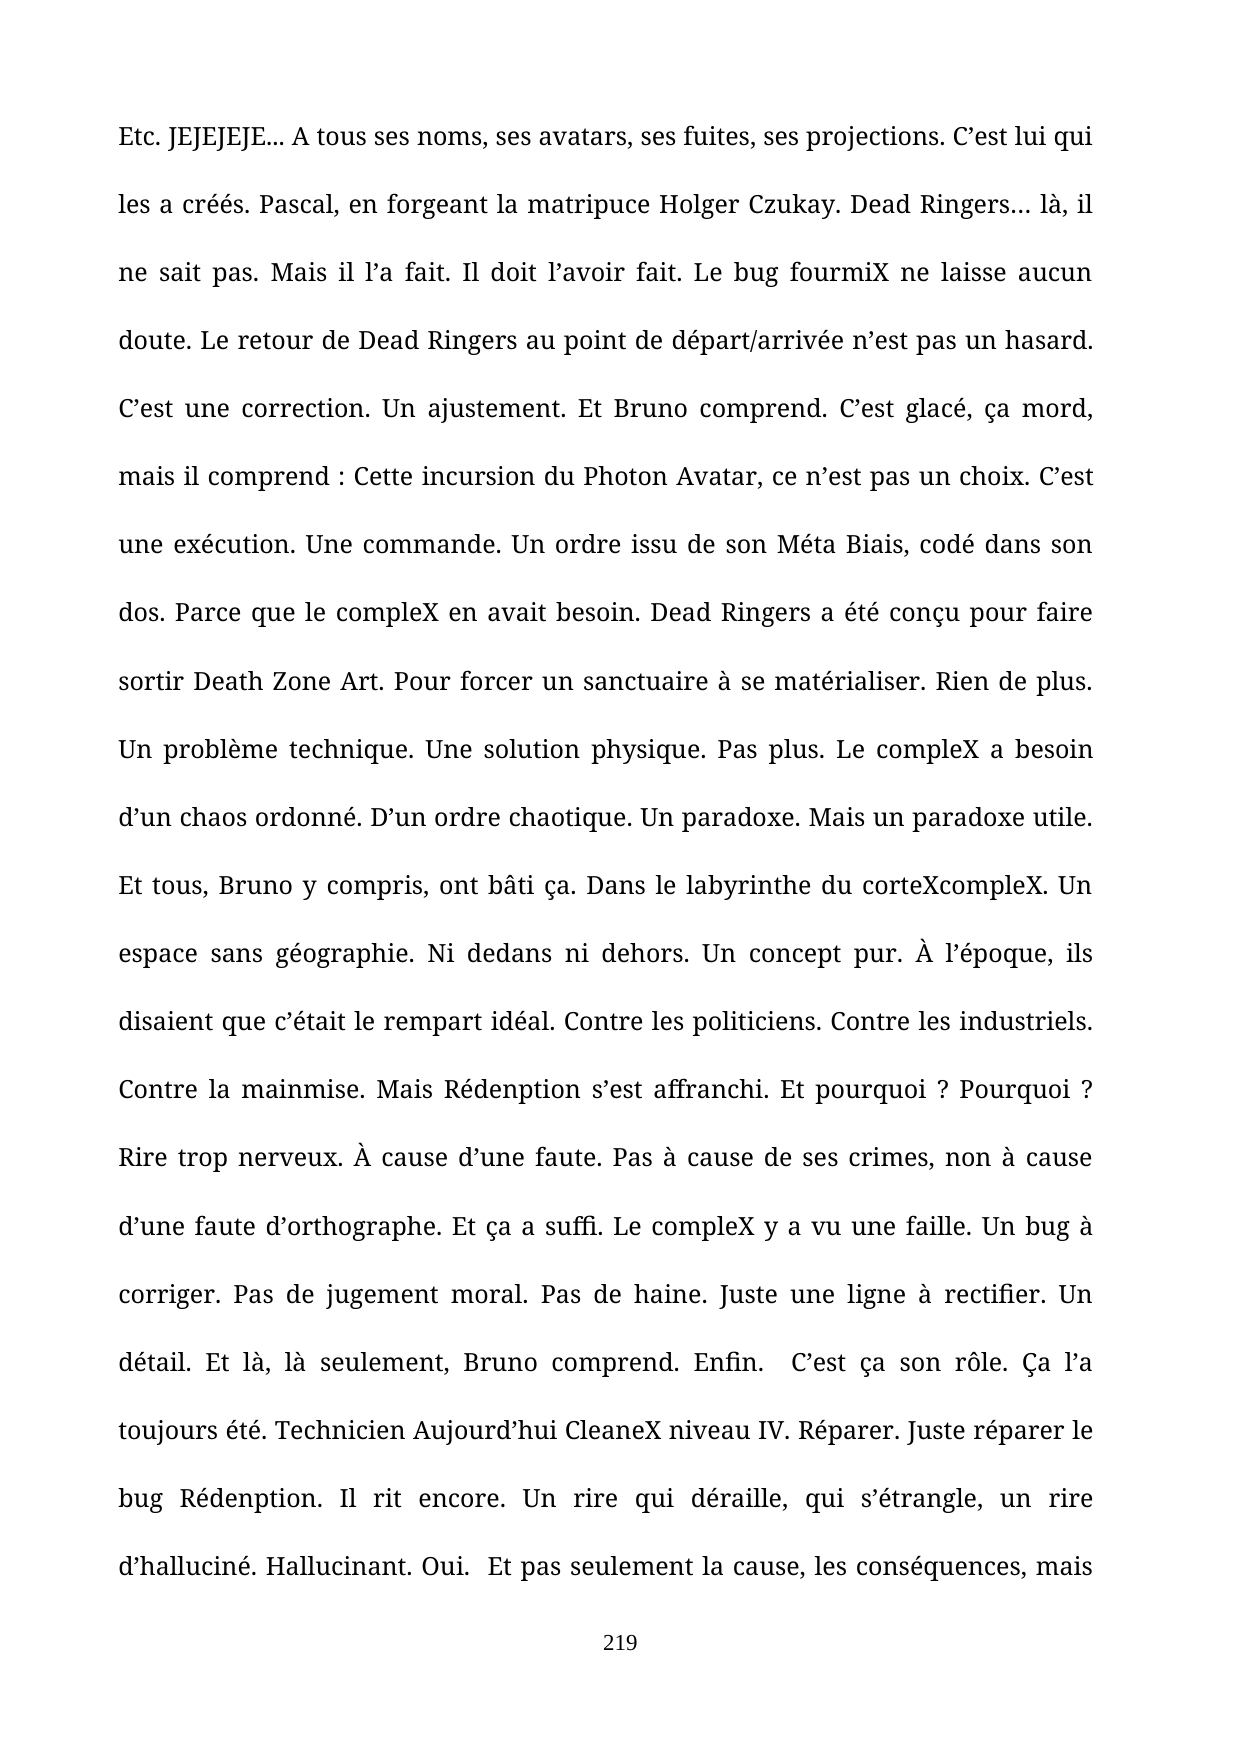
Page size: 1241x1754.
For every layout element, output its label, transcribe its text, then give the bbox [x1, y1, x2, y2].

text Etc. JEJEJEJE... A tous ses noms, ses avatars, ses fuites, ses projections. C’est lui qui les a créés. Pascal, en forgeant la matripuce Holger Czukay. Dead Ringers… là, il ne sait pas. Mais il l’a fait. Il doit l’avoir fait. Le bug fourmiX ne laisse aucun doute. Le retour de Dead Ringers au point de départ/arrivée n’est pas un hasard. C’est une correction. Un ajustement. Et Bruno comprend. C’est glacé, ça mord, mais il comprend : Cette incursion du Photon Avatar, ce n’est pas un choix. C’est une exécution. Une commande. Un ordre issu de son Méta Biais, codé dans son dos. Parce que le compleX en avait besoin. Dead Ringers a été conçu pour faire sortir Death Zone Art. Pour forcer un sanctuaire à se matérialiser. Rien de plus. Un problème technique. Une solution physique. Pas plus. Le compleX a besoin d’un chaos ordonné. D’un ordre chaotique. Un paradoxe. Mais un paradoxe utile. Et tous, Bruno y compris, ont bâti ça. Dans le labyrinthe du corteXcompleX. Un espace sans géographie. Ni dedans ni dehors. Un concept pur. À l’époque, ils disaient que c’était le rempart idéal. Contre les politiciens. Contre les industriels. Contre la mainmise. Mais Rédenption s’est affranchi. Et pourquoi ? Pourquoi ? Rire trop nerveux. À cause d’une faute. Pas à cause de ses crimes, non à cause d’une faute d’orthographe. Et ça a suffi. Le compleX y a vu une faille. Un bug à corriger. Pas de jugement moral. Pas de haine. Juste une ligne à rectifier. Un détail. Et là, là seulement, Bruno comprend. Enfin. C’est ça son rôle. Ça l’a toujours été. Technicien Aujourd’hui CleaneX niveau IV. Réparer. Juste réparer le bug Rédenption. Il rit encore. Un rire qui déraille, qui s’étrangle, un rire d’halluciné. Hallucinant. Oui. Et pas seulement la cause, les conséquences, mais [118, 118, 1094, 1583]
